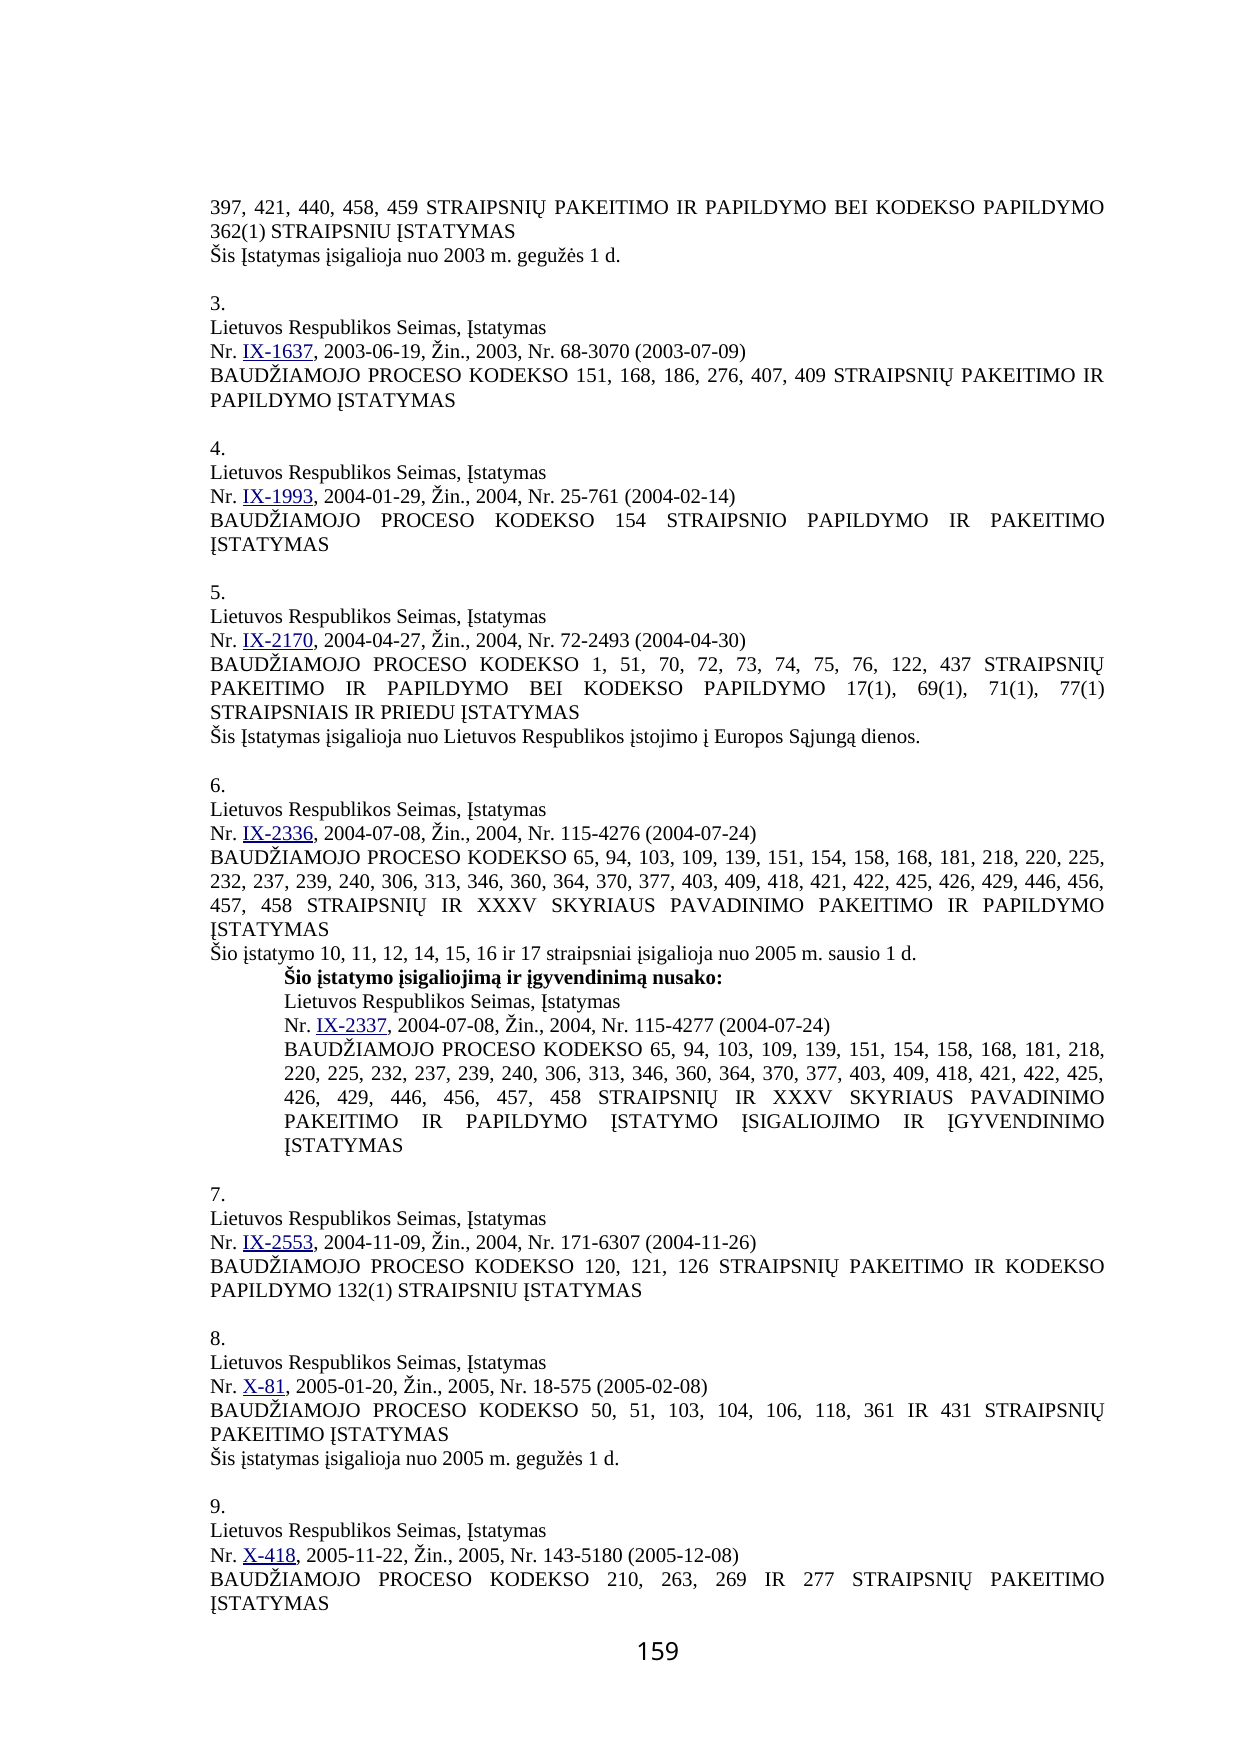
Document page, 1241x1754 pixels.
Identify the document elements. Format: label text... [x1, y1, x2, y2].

text Lietuvos Respublikos Seimas, Įstatymas [210, 1518, 1106, 1542]
text Lietuvos Respublikos Seimas, Įstatymas [210, 460, 1106, 484]
text Šio įstatymo įsigaliojimą ir įgyvendinimą nusako: [210, 965, 1106, 989]
text BAUDŽIAMOJO PROCESO KODEKSO 65, 94, 103, 109, 139, 151, 154, 158, 168, 181, 218, 220, 225, 232, 237, 239, 240, 306, 313, 346, 360, 364, 370, 377, 403, 409, 418, 421, 422, 425, 426, 429, 446, 456, 457, 458 STRAIPSNIŲ IR XXXV SKYRIAUS PAVADINIMO PAKEITIMO IR PAPILDYMO ĮSTATYMO ĮSIGALIOJIMO IR ĮGYVENDINIMO ĮSTATYMAS [284, 1037, 1106, 1157]
text BAUDŽIAMOJO PROCESO KODEKSO 154 STRAIPSNIO PAPILDYMO IR PAKEITIMO ĮSTATYMAS [210, 508, 1106, 556]
text BAUDŽIAMOJO PROCESO KODEKSO 1, 51, 70, 72, 73, 74, 75, 76, 122, 437 STRAIPSNIŲ PAKEITIMO IR PAPILDYMO BEI KODEKSO PAPILDYMO 17(1), 69(1), 71(1), 77(1) STRAIPSNIAIS IR PRIEDU ĮSTATYMAS [210, 652, 1106, 724]
text Nr. X-418, 2005-11-22, Žin., 2005, Nr. 143-5180 (2005-12-08) [210, 1542, 1106, 1567]
text Lietuvos Respublikos Seimas, Įstatymas [210, 989, 1106, 1013]
text Nr. IX-2337, 2004-07-08, Žin., 2004, Nr. 115-4277 (2004-07-24) [210, 1013, 1106, 1037]
text 397, 421, 440, 458, 459 STRAIPSNIŲ PAKEITIMO IR PAPILDYMO BEI KODEKSO PAPILDYMO 362(1) STRAIPSNIU ĮSTATYMAS [210, 195, 1106, 243]
text BAUDŽIAMOJO PROCESO KODEKSO 151, 168, 186, 276, 407, 409 STRAIPSNIŲ PAKEITIMO IR PAPILDYMO ĮSTATYMAS [210, 363, 1106, 412]
text Šio įstatymo 10, 11, 12, 14, 15, 16 ir 17 straipsniai įsigalioja nuo 2005 m. sausio 1 d. [210, 941, 1106, 965]
text Nr. IX-2336, 2004-07-08, Žin., 2004, Nr. 115-4276 (2004-07-24) [210, 821, 1106, 845]
text Nr. IX-2170, 2004-04-27, Žin., 2004, Nr. 72-2493 (2004-04-30) [210, 628, 1106, 652]
text Šis Įstatymas įsigalioja nuo Lietuvos Respublikos įstojimo į Europos Sąjungą dienos. [210, 724, 1106, 748]
text Lietuvos Respublikos Seimas, Įstatymas [210, 1206, 1106, 1230]
text Lietuvos Respublikos Seimas, Įstatymas [210, 797, 1106, 821]
text Nr. IX-2553, 2004-11-09, Žin., 2004, Nr. 171-6307 (2004-11-26) [210, 1230, 1106, 1254]
text Šis Įstatymas įsigalioja nuo 2003 m. gegužės 1 d. [210, 243, 1106, 267]
text 3. [210, 291, 1106, 315]
text Nr. IX-1637, 2003-06-19, Žin., 2003, Nr. 68-3070 (2003-07-09) [210, 339, 1106, 363]
text Nr. X-81, 2005-01-20, Žin., 2005, Nr. 18-575 (2005-02-08) [210, 1374, 1106, 1398]
text BAUDŽIAMOJO PROCESO KODEKSO 120, 121, 126 STRAIPSNIŲ PAKEITIMO IR KODEKSO PAPILDYMO 132(1) STRAIPSNIU ĮSTATYMAS [210, 1254, 1106, 1302]
text Lietuvos Respublikos Seimas, Įstatymas [210, 604, 1106, 628]
text BAUDŽIAMOJO PROCESO KODEKSO 65, 94, 103, 109, 139, 151, 154, 158, 168, 181, 218, 220, 225, 232, 237, 239, 240, 306, 313, 346, 360, 364, 370, 377, 403, 409, 418, 421, 422, 425, 426, 429, 446, 456, 457, 458 STRAIPSNIŲ IR XXXV SKYRIAUS PAVADINIMO PAKEITIMO IR PAPILDYMO ĮSTATYMAS [210, 845, 1106, 941]
text BAUDŽIAMOJO PROCESO KODEKSO 50, 51, 103, 104, 106, 118, 361 IR 431 STRAIPSNIŲ PAKEITIMO ĮSTATYMAS [210, 1398, 1106, 1446]
text Šis įstatymas įsigalioja nuo 2005 m. gegužės 1 d. [210, 1446, 1106, 1470]
text 8. [210, 1326, 1106, 1350]
text Nr. IX-1993, 2004-01-29, Žin., 2004, Nr. 25-761 (2004-02-14) [210, 484, 1106, 508]
text 4. [210, 436, 1106, 460]
text Lietuvos Respublikos Seimas, Įstatymas [210, 315, 1106, 339]
text 5. [210, 580, 1106, 604]
text BAUDŽIAMOJO PROCESO KODEKSO 210, 263, 269 IR 277 STRAIPSNIŲ PAKEITIMO ĮSTATYMAS [210, 1567, 1106, 1615]
text 9. [210, 1494, 1106, 1518]
text 7. [210, 1182, 1106, 1206]
text Lietuvos Respublikos Seimas, Įstatymas [210, 1350, 1106, 1374]
text 6. [210, 772, 1106, 797]
